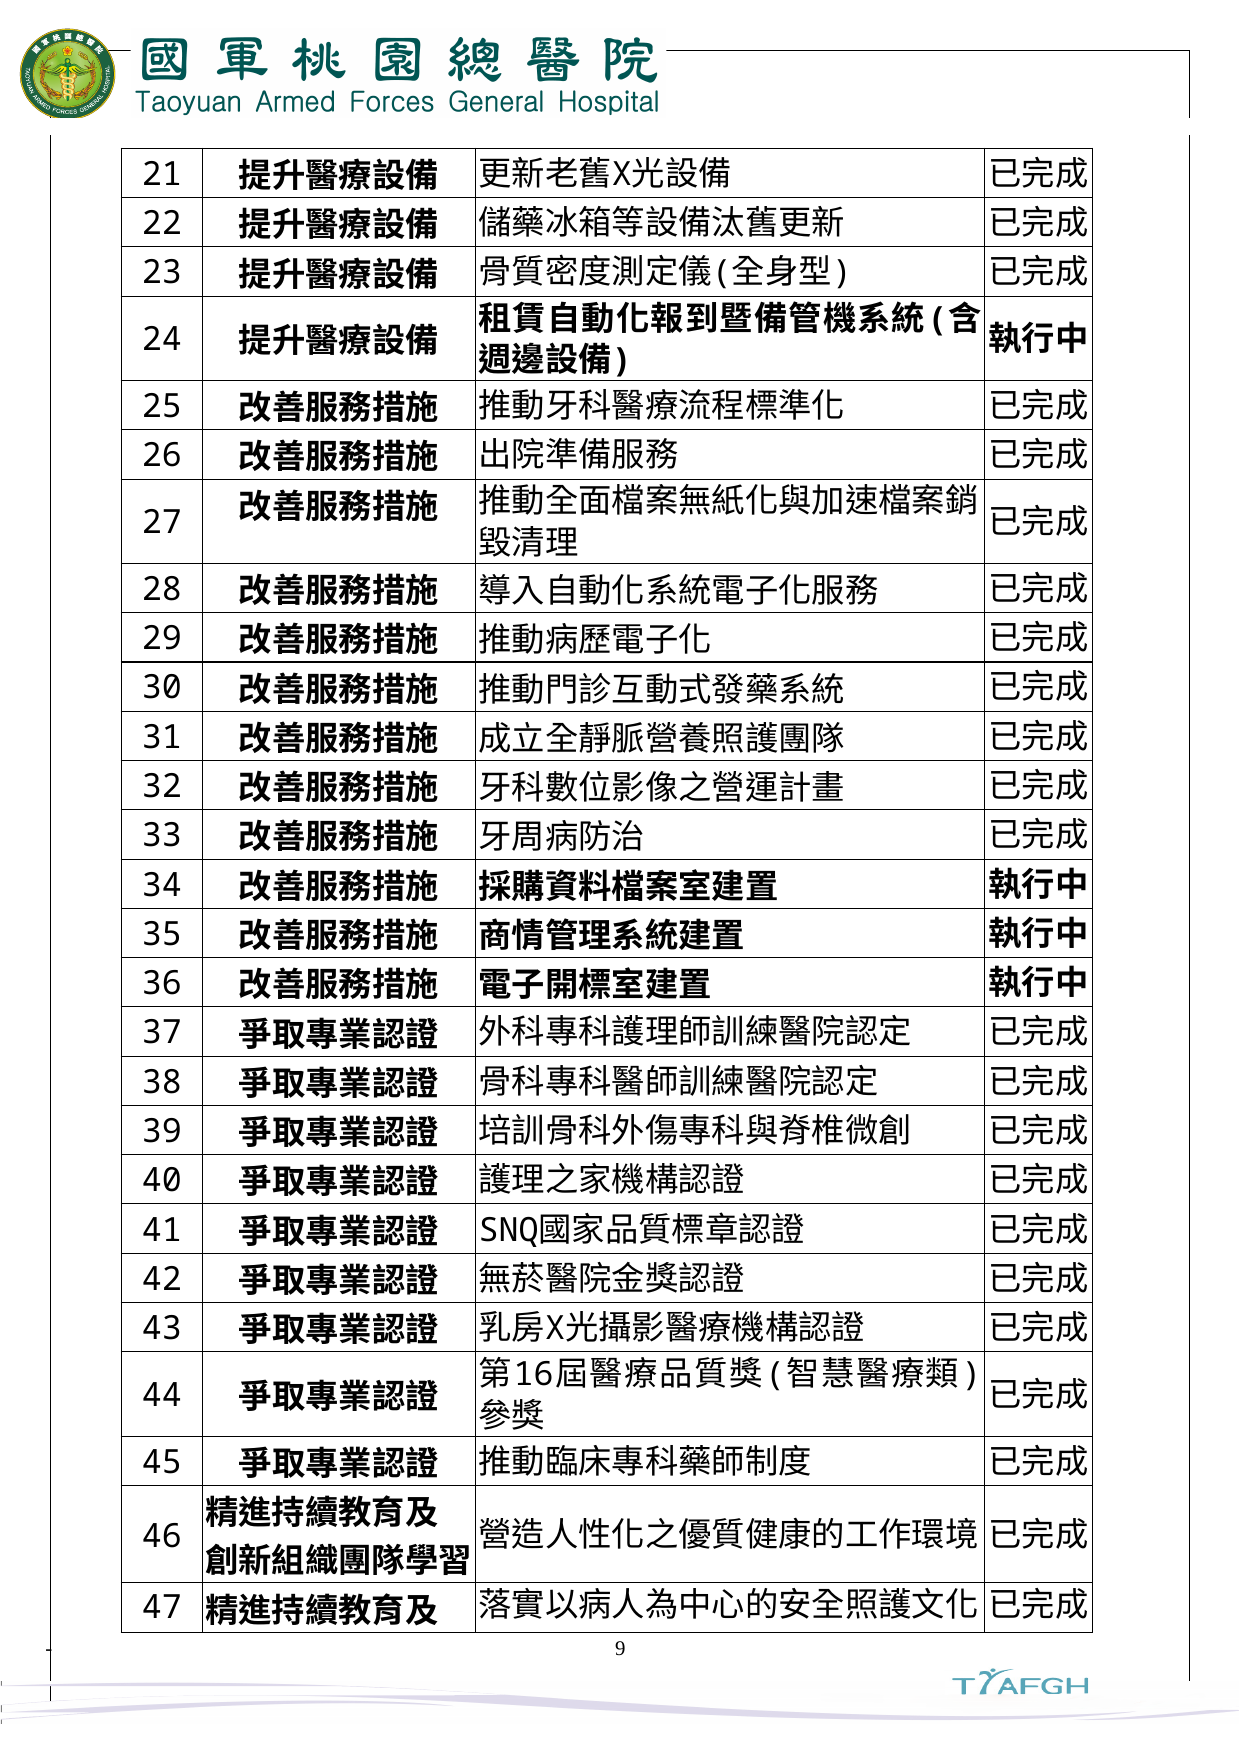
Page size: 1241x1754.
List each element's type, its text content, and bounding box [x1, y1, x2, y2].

table_cell 已完成 [985, 1583, 1092, 1632]
table_cell 提升醫療設備 [203, 149, 475, 197]
table_cell 已完成 [985, 1254, 1092, 1302]
table_cell 採購資料檔案室建置 [476, 860, 984, 908]
table_cell 25 [122, 381, 202, 429]
table_cell 已完成 [985, 663, 1092, 711]
table_cell 執行中 [985, 909, 1092, 957]
table_cell 42 [122, 1254, 202, 1302]
table_cell 第16屆醫療品質獎(智慧醫療類)參獎 [476, 1352, 984, 1436]
table_cell 已完成 [985, 613, 1092, 661]
table_cell 牙科數位影像之營運計畫 [476, 761, 984, 809]
table_cell 爭取專業認證 [203, 1007, 475, 1056]
table_cell 改善服務措施 [203, 381, 475, 429]
table_cell 47 [122, 1583, 202, 1632]
table_cell 推動全面檔案無紙化與加速檔案銷毀清理 [476, 480, 984, 563]
table_cell 導入自動化系統電子化服務 [476, 564, 984, 612]
table_cell 精進持續教育及 [203, 1583, 475, 1632]
table_cell 護理之家機構認證 [476, 1155, 984, 1203]
table_cell 已完成 [985, 1007, 1092, 1056]
table_cell 22 [122, 198, 202, 246]
table_cell 已完成 [985, 1486, 1092, 1582]
table_cell 45 [122, 1437, 202, 1485]
table_cell 已完成 [985, 480, 1092, 563]
table_cell 已完成 [985, 1106, 1092, 1154]
table_cell 改善服務措施 [203, 663, 475, 711]
text [62, 72, 76, 98]
table_cell 已完成 [985, 198, 1092, 246]
table_cell 改善服務措施 [203, 958, 475, 1006]
table_cell 精進持續教育及 創新組織團隊學習 [203, 1486, 475, 1582]
table_cell 乳房X光攝影醫療機構認證 [476, 1303, 984, 1351]
table_cell 爭取專業認證 [203, 1437, 475, 1485]
table_cell 執行中 [985, 297, 1092, 380]
table_cell 46 [122, 1486, 202, 1582]
table_cell 32 [122, 761, 202, 809]
table_cell 推動病歷電子化 [476, 613, 984, 661]
table_cell 已完成 [985, 1437, 1092, 1485]
table_cell 無菸醫院金獎認證 [476, 1254, 984, 1302]
table_cell 改善服務措施 [203, 613, 475, 661]
table_cell 已完成 [985, 1057, 1092, 1105]
table_cell 已完成 [985, 761, 1092, 809]
table_cell 落實以病人為中心的安全照護文化 [476, 1583, 984, 1632]
table_cell 營造人性化之優質健康的工作環境 [476, 1486, 984, 1582]
table_cell 改善服務措施 [203, 761, 475, 809]
table_cell 已完成 [985, 430, 1092, 478]
table_cell 爭取專業認證 [203, 1254, 475, 1302]
table_cell 電子開標室建置 [476, 958, 984, 1006]
table_cell 牙周病防治 [476, 810, 984, 858]
table_cell 改善服務措施 [203, 712, 475, 760]
table_cell 已完成 [985, 1303, 1092, 1351]
table_cell SNQ國家品質標章認證 [476, 1204, 984, 1253]
table_cell 28 [122, 564, 202, 612]
table_cell 31 [122, 712, 202, 760]
table_cell 爭取專業認證 [203, 1106, 475, 1154]
table_cell 執行中 [985, 958, 1092, 1006]
table_cell 爭取專業認證 [203, 1204, 475, 1253]
table_cell 出院準備服務 [476, 430, 984, 478]
table_cell 成立全靜脈營養照護團隊 [476, 712, 984, 760]
table_cell 已完成 [985, 149, 1092, 197]
table_cell 26 [122, 430, 202, 478]
table_cell 43 [122, 1303, 202, 1351]
table_cell 已完成 [985, 1352, 1092, 1436]
table_cell 執行中 [985, 860, 1092, 908]
table_cell 推動臨床專科藥師制度 [476, 1437, 984, 1485]
table_cell 40 [122, 1155, 202, 1203]
table_cell 租賃自動化報到暨備管機系統(含週邊設備) [476, 297, 984, 380]
table_cell 爭取專業認證 [203, 1057, 475, 1105]
table_cell 35 [122, 909, 202, 957]
table_cell 24 [122, 297, 202, 380]
table_cell 提升醫療設備 [203, 297, 475, 380]
table_cell 改善服務措施 [203, 860, 475, 908]
table_cell 21 [122, 149, 202, 197]
table_cell 38 [122, 1057, 202, 1105]
table_cell 改善服務措施 [203, 480, 475, 563]
table_cell 已完成 [985, 247, 1092, 296]
table_cell 提升醫療設備 [203, 198, 475, 246]
table_cell 已完成 [985, 1155, 1092, 1203]
table_cell 29 [122, 613, 202, 661]
table_cell 已完成 [985, 1204, 1092, 1253]
table_cell 改善服務措施 [203, 909, 475, 957]
table_cell 39 [122, 1106, 202, 1154]
table_cell 提升醫療設備 [203, 247, 475, 296]
table_cell 23 [122, 247, 202, 296]
table_cell 培訓骨科外傷專科與脊椎微創 [476, 1106, 984, 1154]
table_cell 27 [122, 480, 202, 563]
table_cell 37 [122, 1007, 202, 1056]
table_cell 已完成 [985, 712, 1092, 760]
table_cell 儲藥冰箱等設備汰舊更新 [476, 198, 984, 246]
table_cell 骨質密度測定儀(全身型) [476, 247, 984, 296]
table_cell 改善服務措施 [203, 564, 475, 612]
table_cell 44 [122, 1352, 202, 1436]
table_cell 推動牙科醫療流程標準化 [476, 381, 984, 429]
table_cell 已完成 [985, 564, 1092, 612]
table_cell 爭取專業認證 [203, 1352, 475, 1436]
table_cell 商情管理系統建置 [476, 909, 984, 957]
table_cell 改善服務措施 [203, 810, 475, 858]
table_cell 30 [122, 663, 202, 711]
table_cell 爭取專業認證 [203, 1155, 475, 1203]
table_cell 36 [122, 958, 202, 1006]
table_cell 更新老舊X光設備 [476, 149, 984, 197]
table_cell 已完成 [985, 810, 1092, 858]
table_cell 已完成 [985, 381, 1092, 429]
table_cell 推動門診互動式發藥系統 [476, 663, 984, 711]
table_cell 外科專科護理師訓練醫院認定 [476, 1007, 984, 1056]
table_cell 34 [122, 860, 202, 908]
table_cell 改善服務措施 [203, 430, 475, 478]
table_cell 41 [122, 1204, 202, 1253]
table_cell 爭取專業認證 [203, 1303, 475, 1351]
table_cell 骨科專科醫師訓練醫院認定 [476, 1057, 984, 1105]
table_cell 33 [122, 810, 202, 858]
